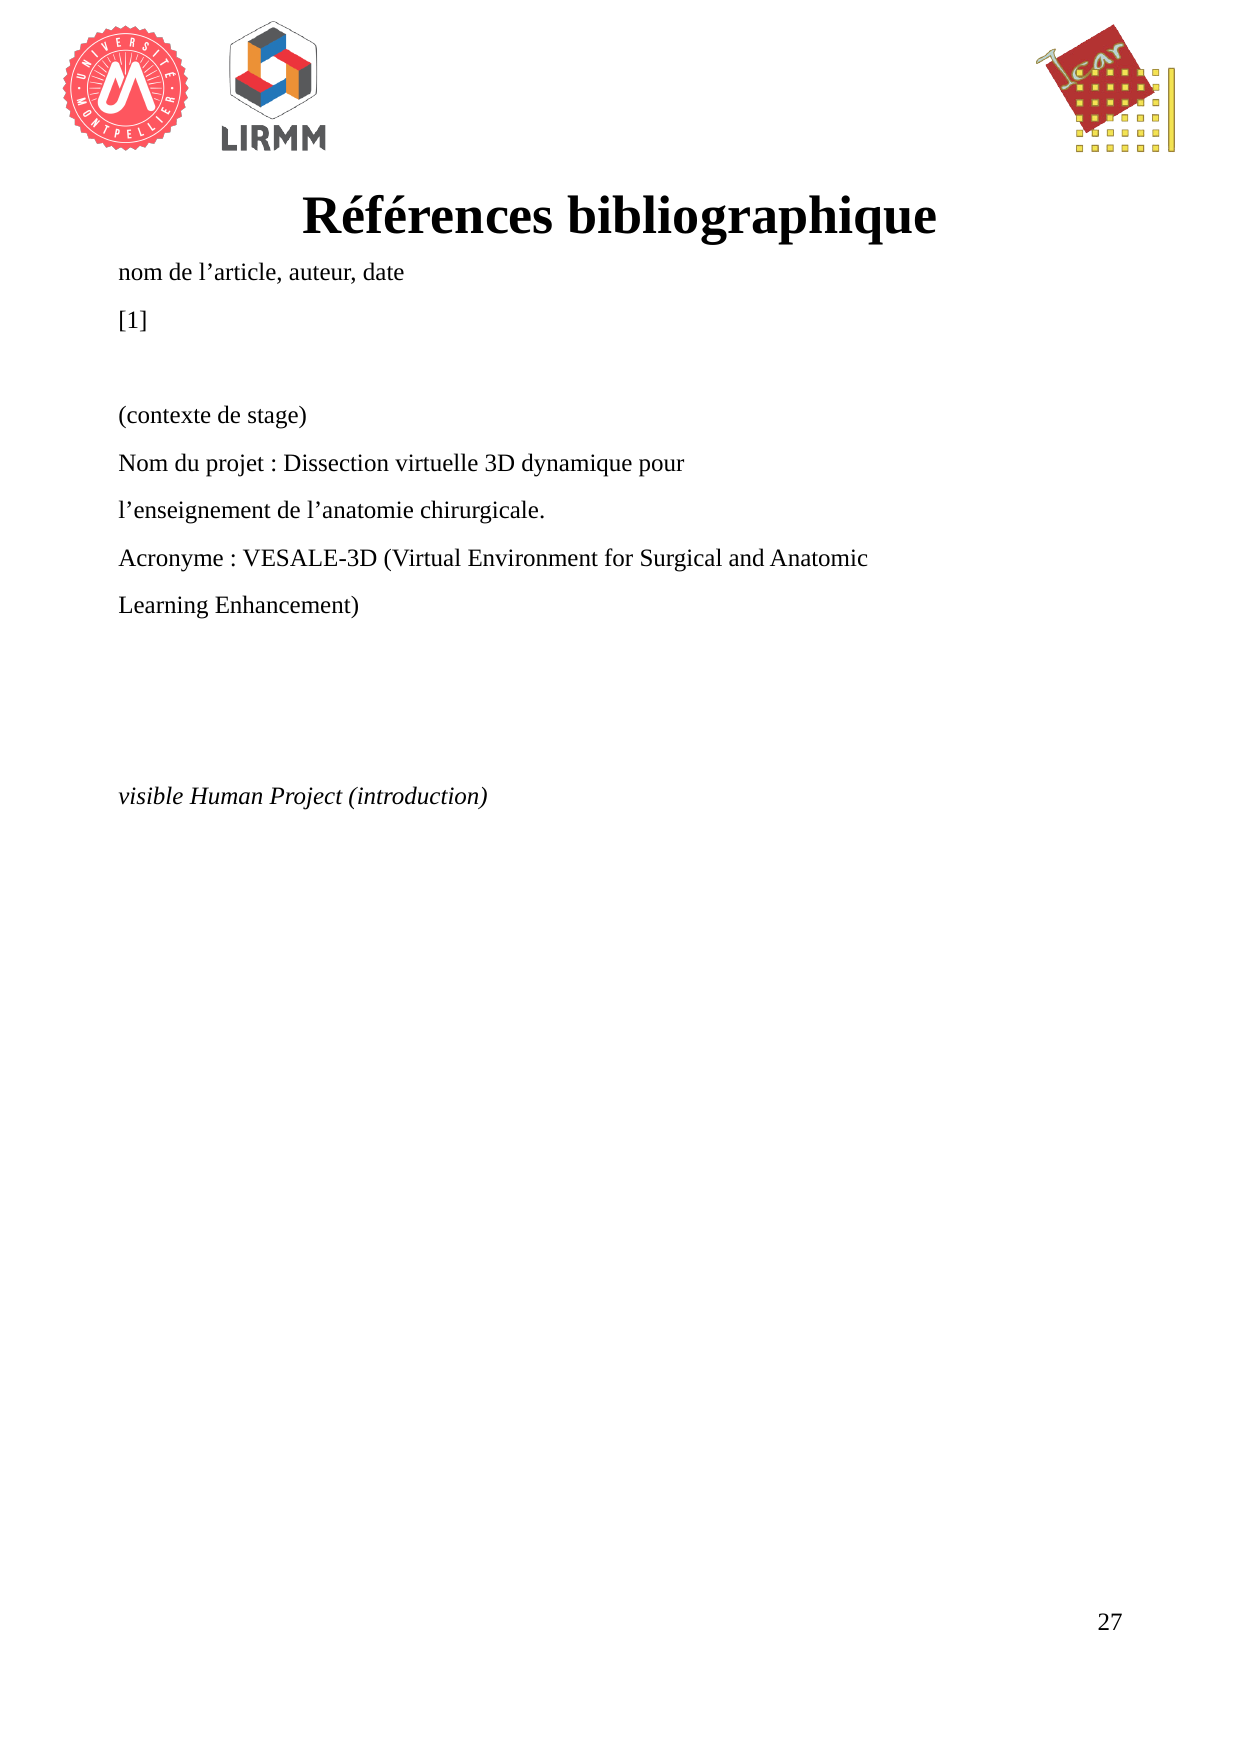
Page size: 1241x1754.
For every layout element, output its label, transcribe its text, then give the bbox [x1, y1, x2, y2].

text [1] [118, 305, 1122, 334]
text (contexte de stage) [118, 400, 1122, 429]
picture [57, 13, 201, 156]
text nom de l’article, auteur, date [118, 257, 1122, 286]
text Acronyme : VESALE-3D (Virtual Environment for Surgical and Anatomic [118, 543, 1122, 572]
text Nom du projet : Dissection virtuelle 3D dynamique pour [118, 448, 1122, 477]
text l’enseignement de l’anatomie chirurgicale. [118, 495, 1122, 524]
text Learning Enhancement) [118, 591, 1122, 619]
picture [1025, 6, 1177, 154]
picture [203, 16, 343, 155]
text visible Human Project (introduction) [118, 781, 1122, 810]
subtitle Références bibliographique [118, 183, 1122, 245]
